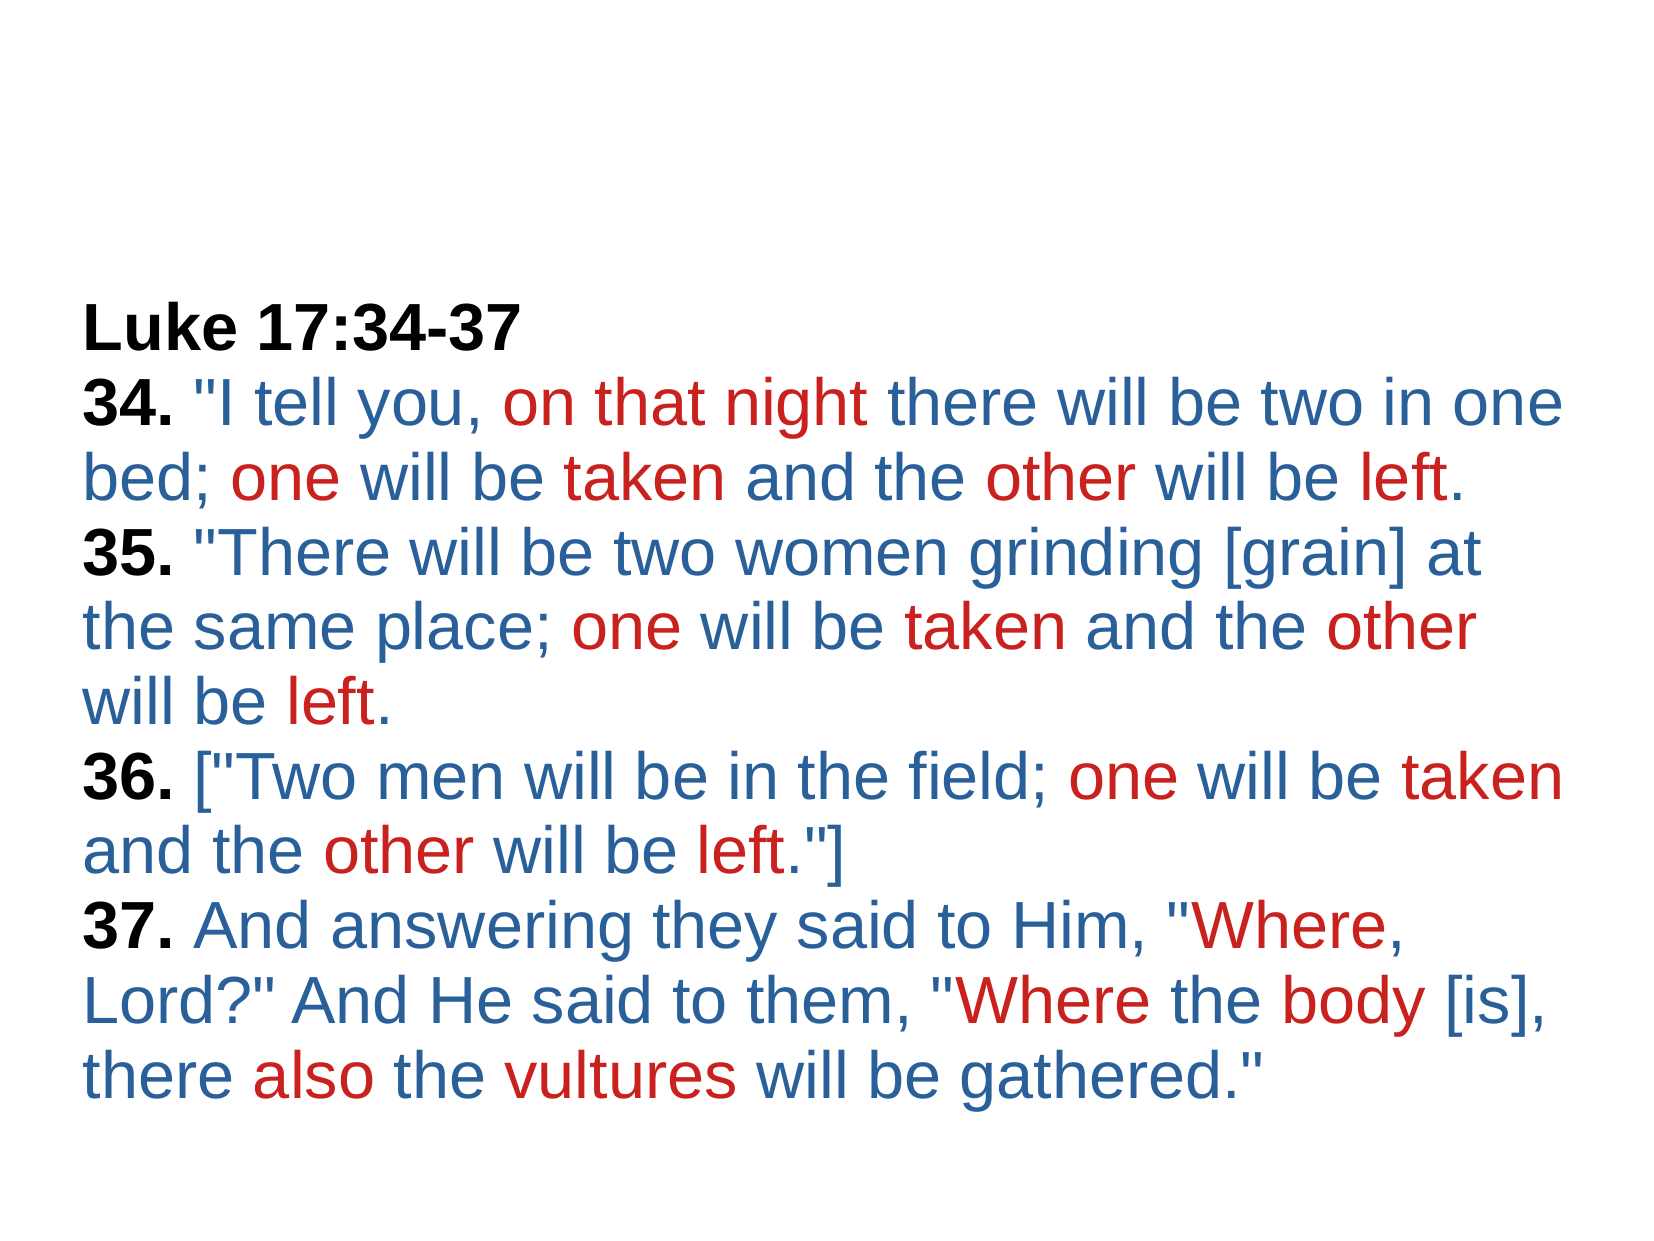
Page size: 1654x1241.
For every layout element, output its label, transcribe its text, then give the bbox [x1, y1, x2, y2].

list Luke 17:34-37 34. "I tell you, on that night there will be two in one bed; one will be taken and the other will be left. 35. "There will be two women grinding [grain] at the same place; one will be taken and the other will be left. 36. ["Two men will be in the field; one will be taken and the other will be left."] 37. And answering they said to Him, "Where, Lord?" And He said to them, "Where the body [is], there also the vultures will be gathered." [82, 290, 1571, 1113]
